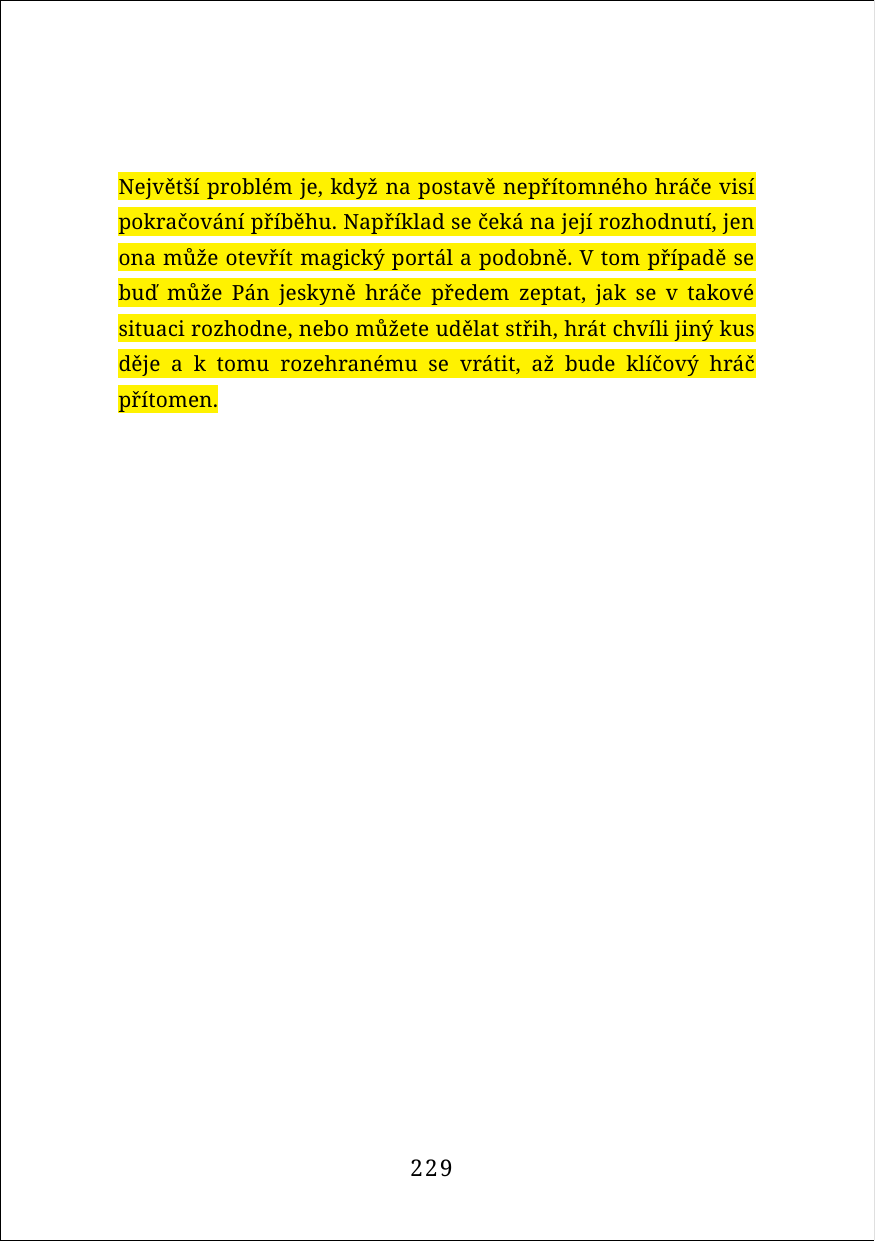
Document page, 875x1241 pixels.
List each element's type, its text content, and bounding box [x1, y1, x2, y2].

text Největší problém je, když na postavě nepřítomného hráče visí pokračování příběhu. Například se čeká na její rozhodnutí, jen ona může otevřít magický portál a podobně. V tom případě se buď může Pán jeskyně hráče předem zeptat, jak se v takové situaci rozhodne, nebo můžete udělat střih, hrát chvíli jiný kus děje a k tomu rozehranému se vrátit, až bude klíčový hráč přítomen. [118, 172, 756, 413]
